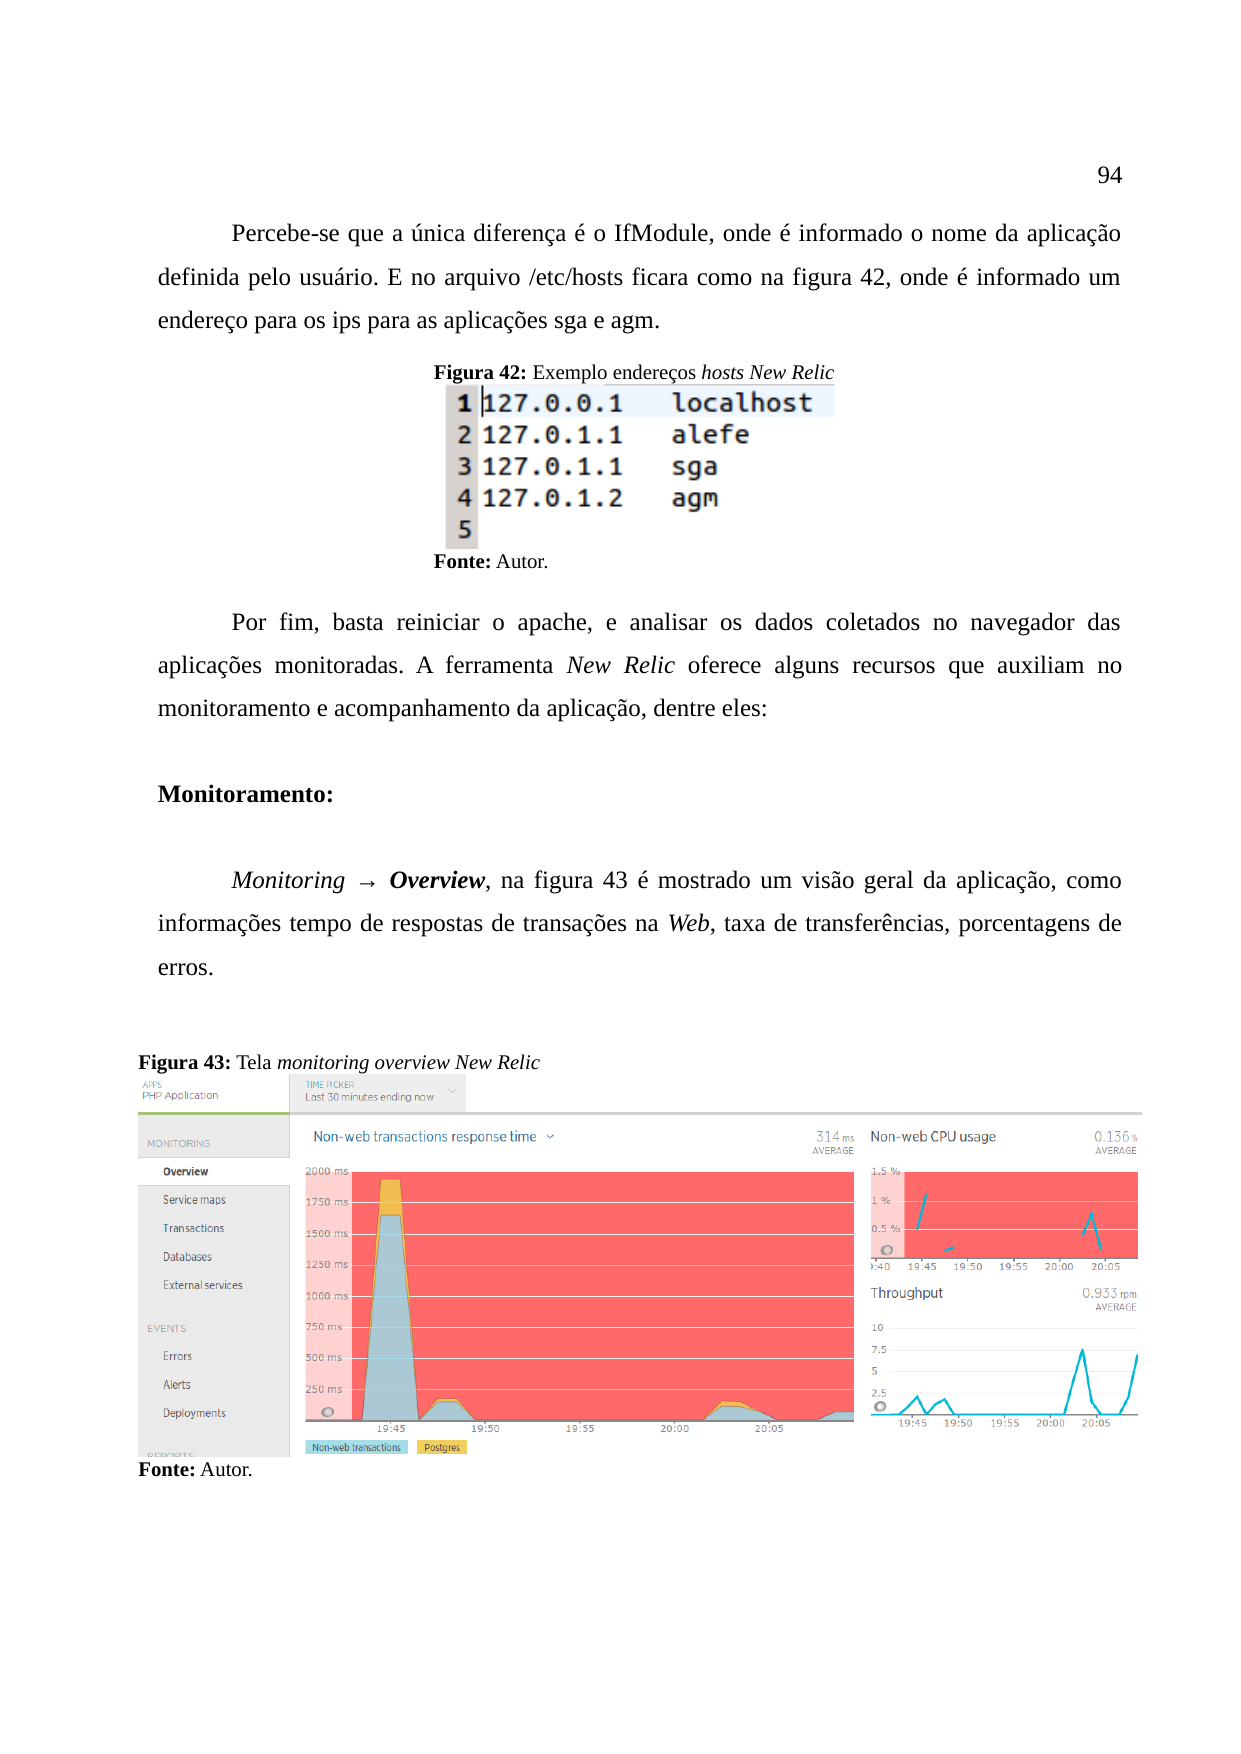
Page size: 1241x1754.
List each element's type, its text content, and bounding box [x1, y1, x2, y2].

text Figura 42: Exemplo endereços hosts New Relic [434, 360, 846, 384]
text Monitoramento: [158, 779, 1122, 808]
text Fonte: Autor. [138, 1457, 1142, 1481]
text Figura 43: Tela monitoring overview New Relic [138, 1050, 1142, 1074]
picture [138, 1074, 1142, 1457]
text Monitoring → Overview, na figura 43 é mostrado um visão geral da aplicação, como informações tempo de respostas de transações na Web, taxa de transferências, porcentagens de erros. [158, 865, 1122, 980]
picture [445, 384, 835, 549]
text Percebe-se que a única diferença é o IfModule, onde é informado o nome da aplicação definida pelo usuário. E no arquivo /etc/hosts ficara como na figura 42, onde é informado um endereço para os ips para as aplicações sga e agm. [158, 218, 1122, 333]
text Por fim, basta reiniciar o apache, e analisar os dados coletados no navegador das aplicações monitoradas. A ferramenta New Relic oferece alguns recursos que auxiliam no monitoramento e acompanhamento da aplicação, dentre eles: [158, 607, 1122, 722]
text Fonte: Autor. [434, 549, 846, 573]
